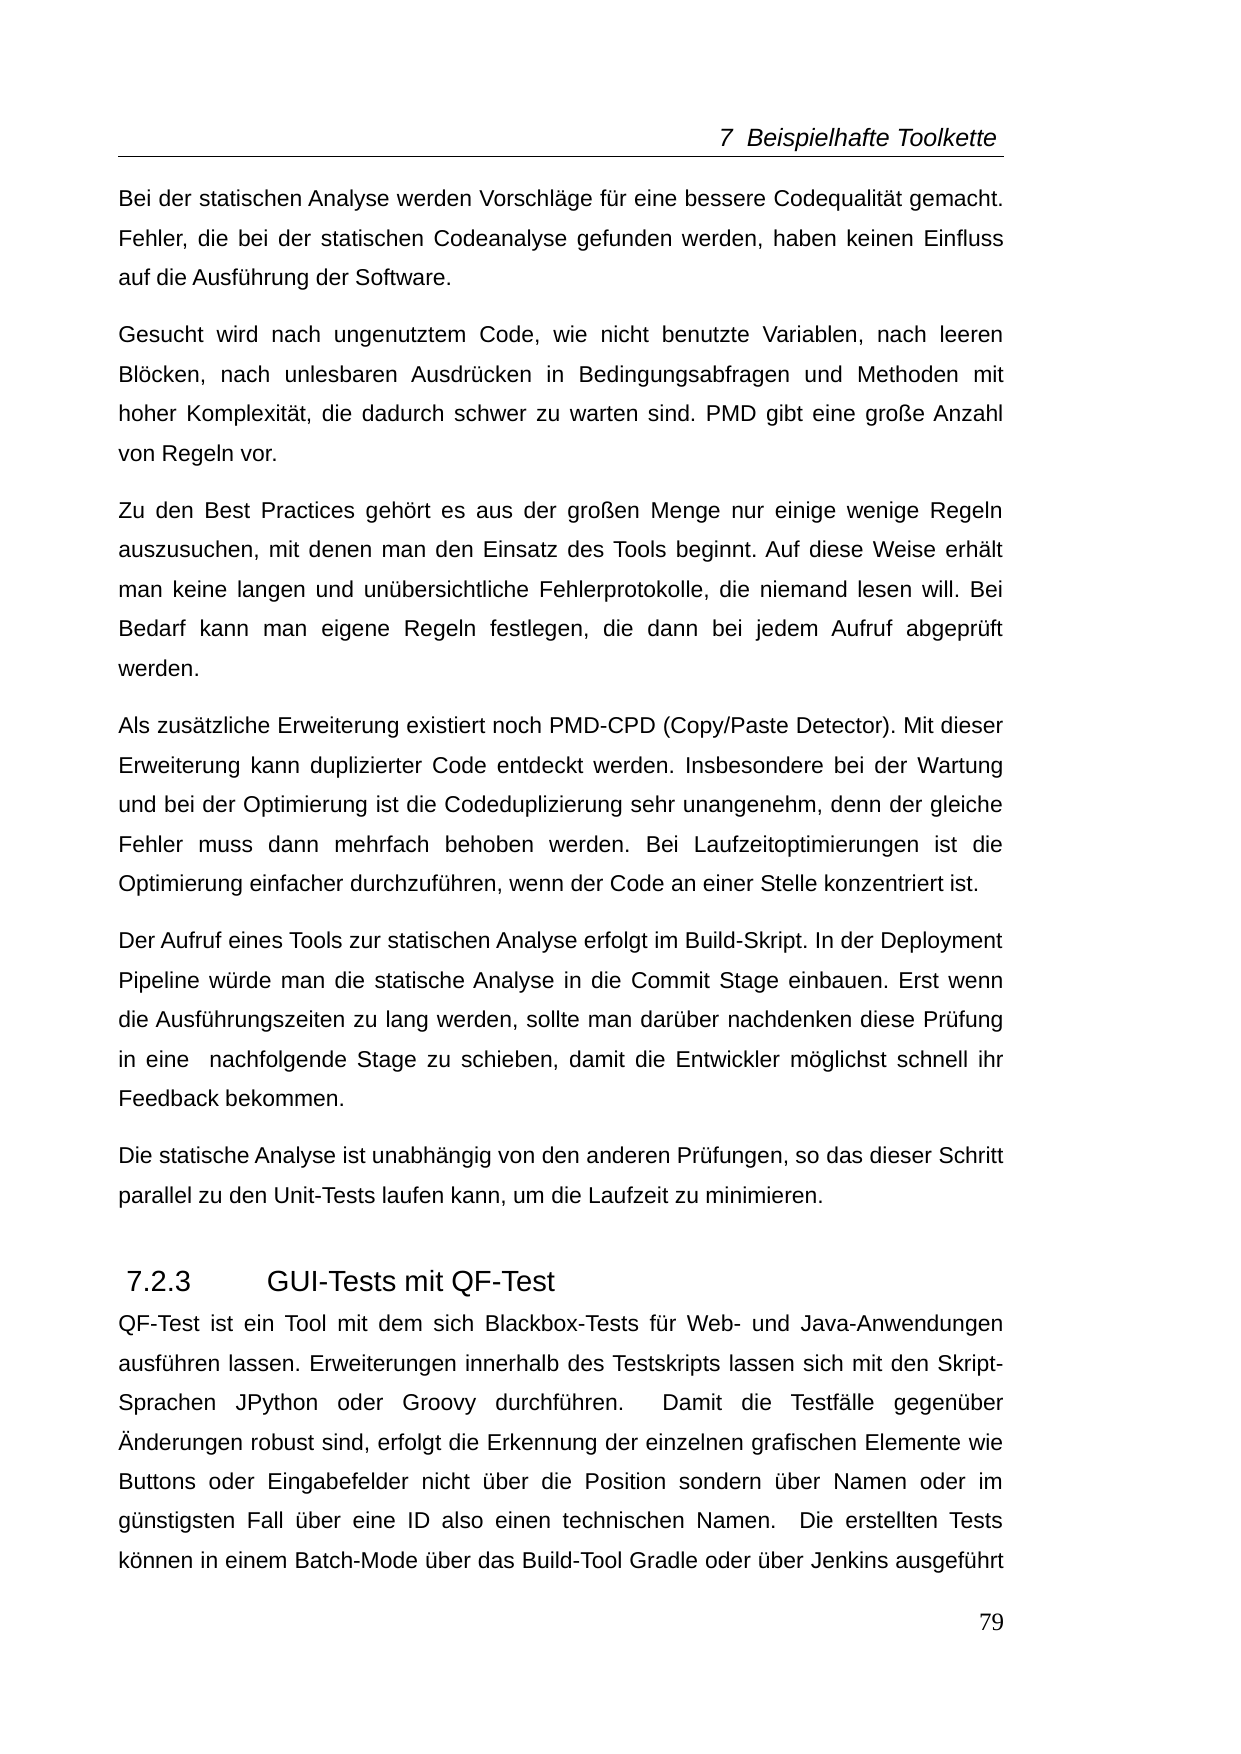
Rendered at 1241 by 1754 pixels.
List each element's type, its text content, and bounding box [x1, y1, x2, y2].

text Der Aufruf eines Tools zur statischen Analyse erfolgt im Build-Skript. In der Deployment Pipeline würde man die statische Analyse in die Commit Stage einbauen. Erst wenn die Ausführungszeiten zu lang werden, sollte man darüber nachdenken diese Prüfung in eine nachfolgende Stage zu schieben, damit die Entwickler möglichst schnell ihr Feedback bekommen. [118, 927, 1004, 1111]
text Bei der statischen Analyse werden Vorschläge für eine bessere Codequalität gemacht. Fehler, die bei der statischen Codeanalyse gefunden werden, haben keinen Einfluss auf die Ausführung der Software. [118, 185, 1004, 291]
text Gesucht wird nach ungenutztem Code, wie nicht benutzte Variablen, nach leeren Blöcken, nach unlesbaren Ausdrücken in Bedingungsabfragen und Methoden mit hoher Komplexität, die dadurch schwer zu warten sind. PMD gibt eine große Anzahl von Regeln vor. [118, 321, 1004, 466]
text Zu den Best Practices gehört es aus der großen Menge nur einige wenige Regeln auszusuchen, mit denen man den Einsatz des Tools beginnt. Auf diese Weise erhält man keine langen und unübersichtliche Fehlerprotokolle, die niemand lesen will. Bei Bedarf kann man eigene Regeln festlegen, die dann bei jedem Aufruf abgeprüft werden. [118, 497, 1004, 681]
text Die statische Analyse ist unabhängig von den anderen Prüfungen, so das dieser Schritt parallel zu den Unit-Tests laufen kann, um die Laufzeit zu minimieren. [118, 1142, 1004, 1208]
text QF-Test ist ein Tool mit dem sich Blackbox-Tests für Web- und Java-Anwendungen ausführen lassen. Erweiterungen innerhalb des Testskripts lassen sich mit den Skript-Sprachen JPython oder Groovy durchführen. Damit die Testfälle gegenüber Änderungen robust sind, erfolgt die Erkennung der einzelnen grafischen Elemente wie Buttons oder Eingabefelder nicht über die Position sondern über Namen oder im günstigsten Fall über eine ID also einen technischen Namen. Die erstellten Tests können in einem Batch-Mode über das Build-Tool Gradle oder über Jenkins ausgeführt [118, 1310, 1004, 1573]
subtitle GUI-Tests mit QF-Test [118, 1264, 1004, 1297]
text Als zusätzliche Erweiterung existiert noch PMD-CPD (Copy/Paste Detector). Mit dieser Erweiterung kann duplizierter Code entdeckt werden. Insbesondere bei der Wartung und bei der Optimierung ist die Codeduplizierung sehr unangenehm, denn der gleiche Fehler muss dann mehrfach behoben werden. Bei Laufzeitoptimierungen ist die Optimierung einfacher durchzuführen, wenn der Code an einer Stelle konzentriert ist. [118, 712, 1004, 896]
